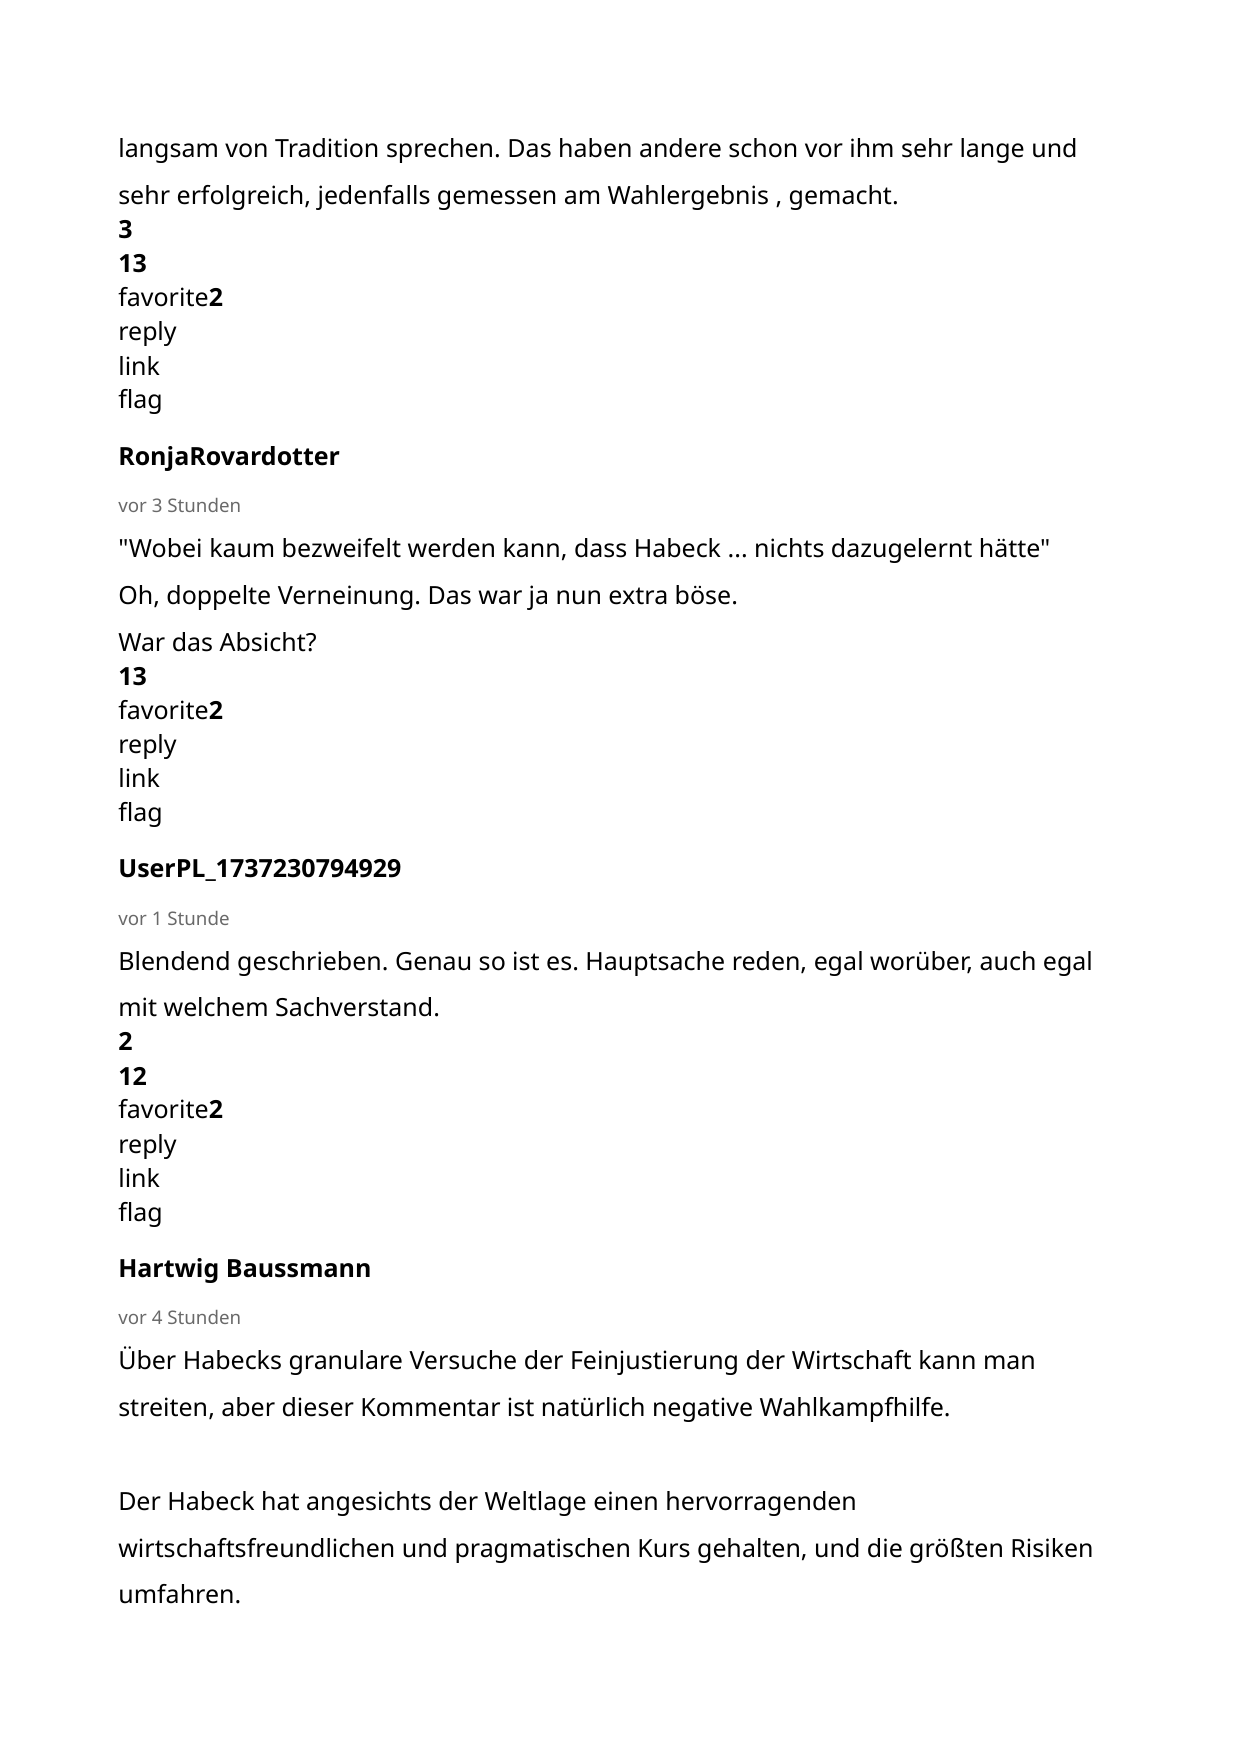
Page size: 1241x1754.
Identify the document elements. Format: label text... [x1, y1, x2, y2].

text Über Habecks granulare Versuche der Feinjustierung der Wirtschaft kann man streiten, aber dieser Kommentar ist natürlich negative Wahlkampfhilfe. Der Habeck hat angesichts der Weltlage einen hervorragenden wirtschaftsfreundlichen und pragmatischen Kurs gehalten, und die größten Risiken umfahren. [118, 1330, 1122, 1611]
text Hartwig Baussmann [118, 1244, 1114, 1285]
text 12 [118, 1058, 1122, 1092]
text flag [118, 382, 1122, 416]
text 13 [118, 658, 1122, 692]
text "Wobei kaum bezweifelt werden kann, dass Habeck ... nichts dazugelernt hätte" Oh, doppelte Verneinung. Das war ja nun extra böse. War das Absicht? [118, 518, 1122, 658]
text flag [118, 1194, 1122, 1228]
text reply [118, 1126, 1122, 1160]
text reply [118, 314, 1122, 348]
text link [118, 348, 1122, 382]
text favorite2 [118, 280, 1122, 314]
text RonjaRovardotter [118, 432, 1114, 472]
text link [118, 1160, 1122, 1194]
text vor 3 Stunden [118, 488, 1122, 518]
text reply [118, 727, 1122, 761]
text vor 1 Stunde [118, 901, 1122, 930]
text 2 [118, 1024, 1122, 1058]
text 3 [118, 212, 1122, 246]
text Blendend geschrieben. Genau so ist es. Hauptsache reden, egal worüber, auch egal mit welchem Sachverstand. [118, 930, 1122, 1024]
text UserPL_1737230794929 [118, 844, 1114, 885]
text link [118, 761, 1122, 795]
text flag [118, 795, 1122, 829]
text favorite2 [118, 1092, 1122, 1126]
text langsam von Tradition sprechen. Das haben andere schon vor ihm sehr lange und sehr erfolgreich, jedenfalls gemessen am Wahlergebnis , gemacht. [118, 118, 1122, 212]
text favorite2 [118, 692, 1122, 727]
text 13 [118, 246, 1122, 280]
text vor 4 Stunden [118, 1300, 1122, 1330]
